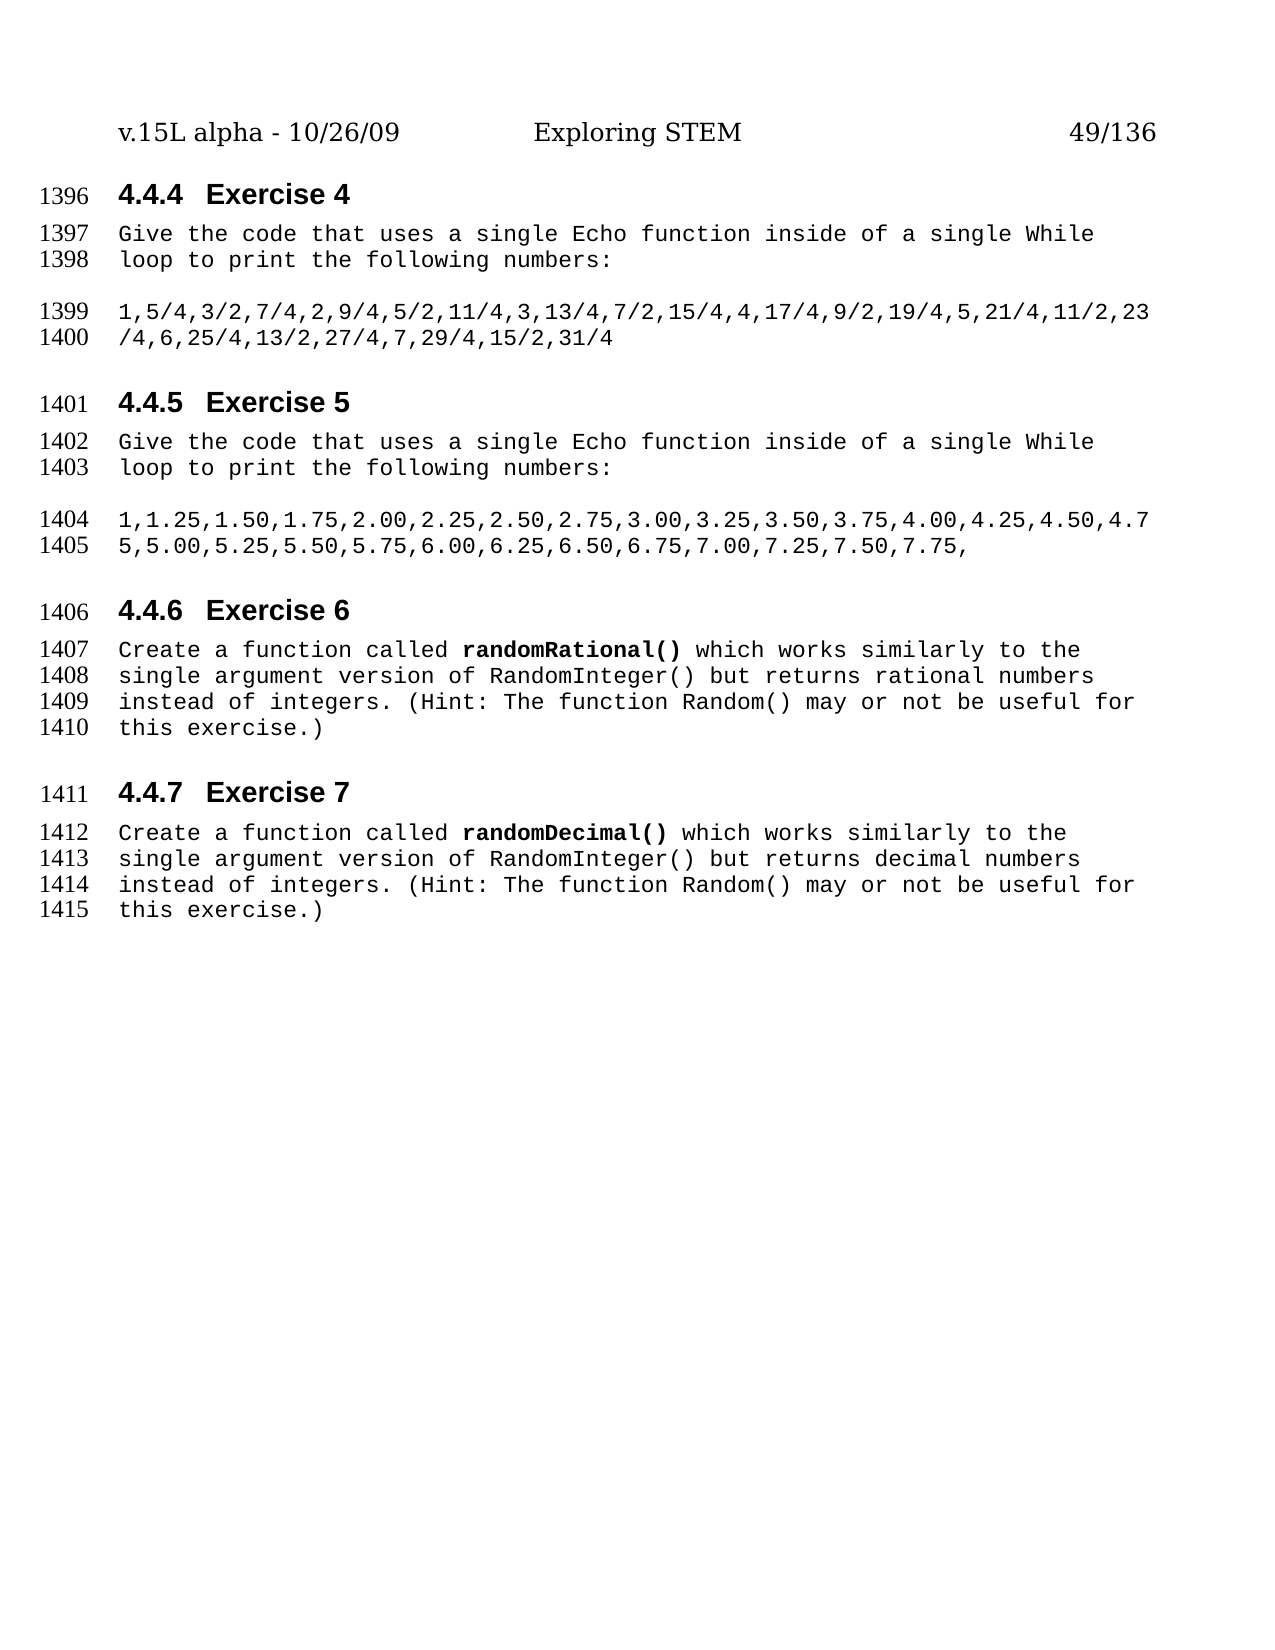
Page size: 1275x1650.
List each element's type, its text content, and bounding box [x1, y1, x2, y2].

text Create a function called randomDecimal() which works similarly to the single argument version of RandomInteger() but returns decimal numbers instead of integers. (Hint: The function Random() may or not be useful for this exercise.) [118, 821, 1157, 925]
text 1,5/4,3/2,7/4,2,9/4,5/2,11/4,3,13/4,7/2,15/4,4,17/4,9/2,19/4,5,21/4,11/2,23/4,6,25/4,13/2,27/4,7,29/4,15/2,31/4 [118, 300, 1157, 352]
text Give the code that uses a single Echo function inside of a single While loop to print the following numbers: [118, 431, 1157, 482]
text Give the code that uses a single Echo function inside of a single While loop to print the following numbers: [118, 222, 1157, 274]
text 1,1.25,1.50,1.75,2.00,2.25,2.50,2.75,3.00,3.25,3.50,3.75,4.00,4.25,4.50,4.75,5.00,5.25,5.50,5.75,6.00,6.25,6.50,6.75,7.00,7.25,7.50,7.75, [118, 508, 1157, 560]
text Create a function called randomRational() which works similarly to the single argument version of RandomInteger() but returns rational numbers instead of integers. (Hint: The function Random() may or not be useful for this exercise.) [118, 639, 1157, 742]
subtitle Exercise 7 [118, 776, 1157, 809]
subtitle Exercise 5 [118, 385, 1157, 418]
subtitle Exercise 6 [118, 593, 1157, 627]
subtitle Exercise 4 [118, 177, 1157, 210]
